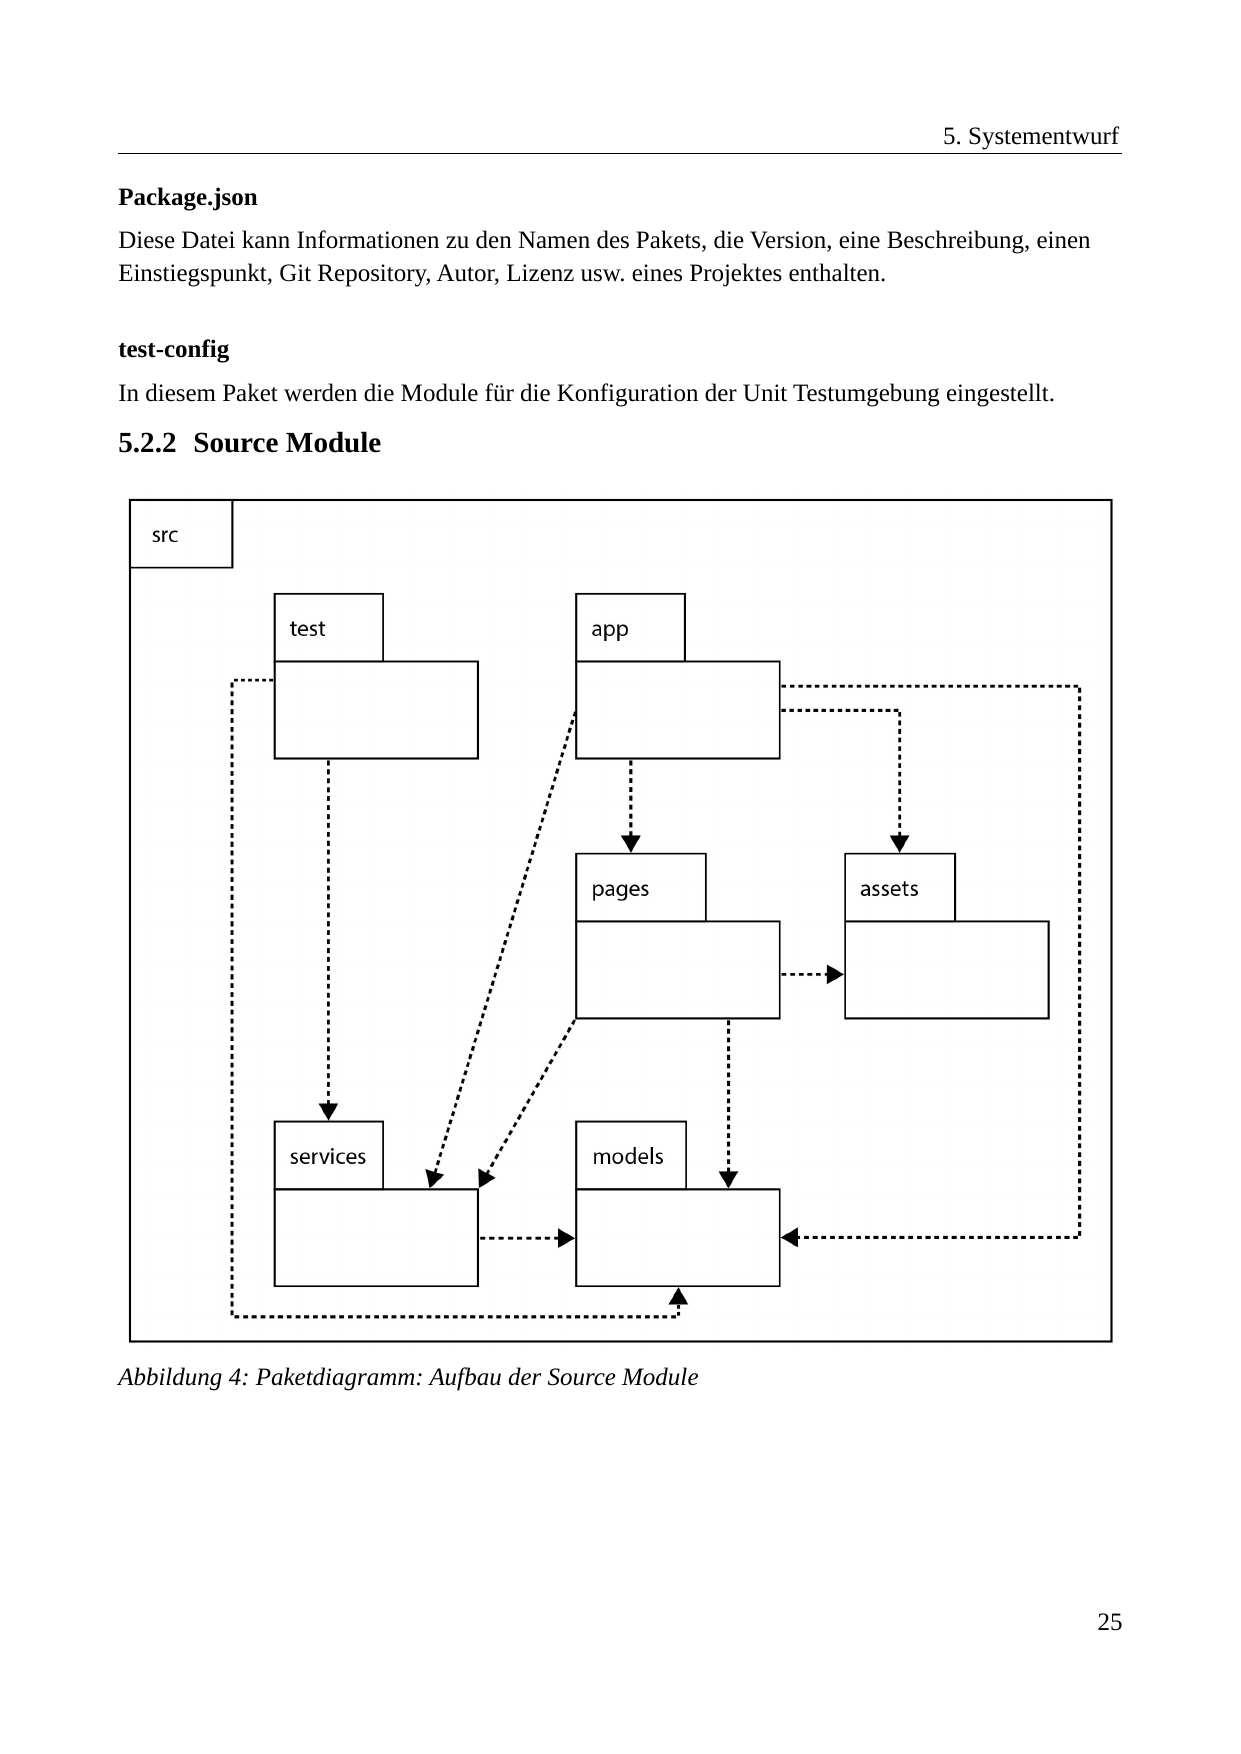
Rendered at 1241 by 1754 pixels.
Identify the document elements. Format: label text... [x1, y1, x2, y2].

text test-config [118, 334, 1122, 363]
text In diesem Paket werden die Module für die Konfiguration der Unit Testumgebung eingestellt. [118, 378, 1122, 406]
text Package.json [118, 182, 1122, 211]
subtitle Source Module [118, 425, 1122, 459]
text Diese Datei kann Informationen zu den Namen des Pakets, die Version, eine Beschreibung, einen Einstiegspunkt, Git Repository, Autor, Lizenz usw. eines Projektes enthalten. [118, 225, 1122, 287]
text Abbildung 4: Paketdiagramm: Aufbau der Source Module [118, 1353, 1122, 1391]
picture [118, 488, 1123, 1353]
